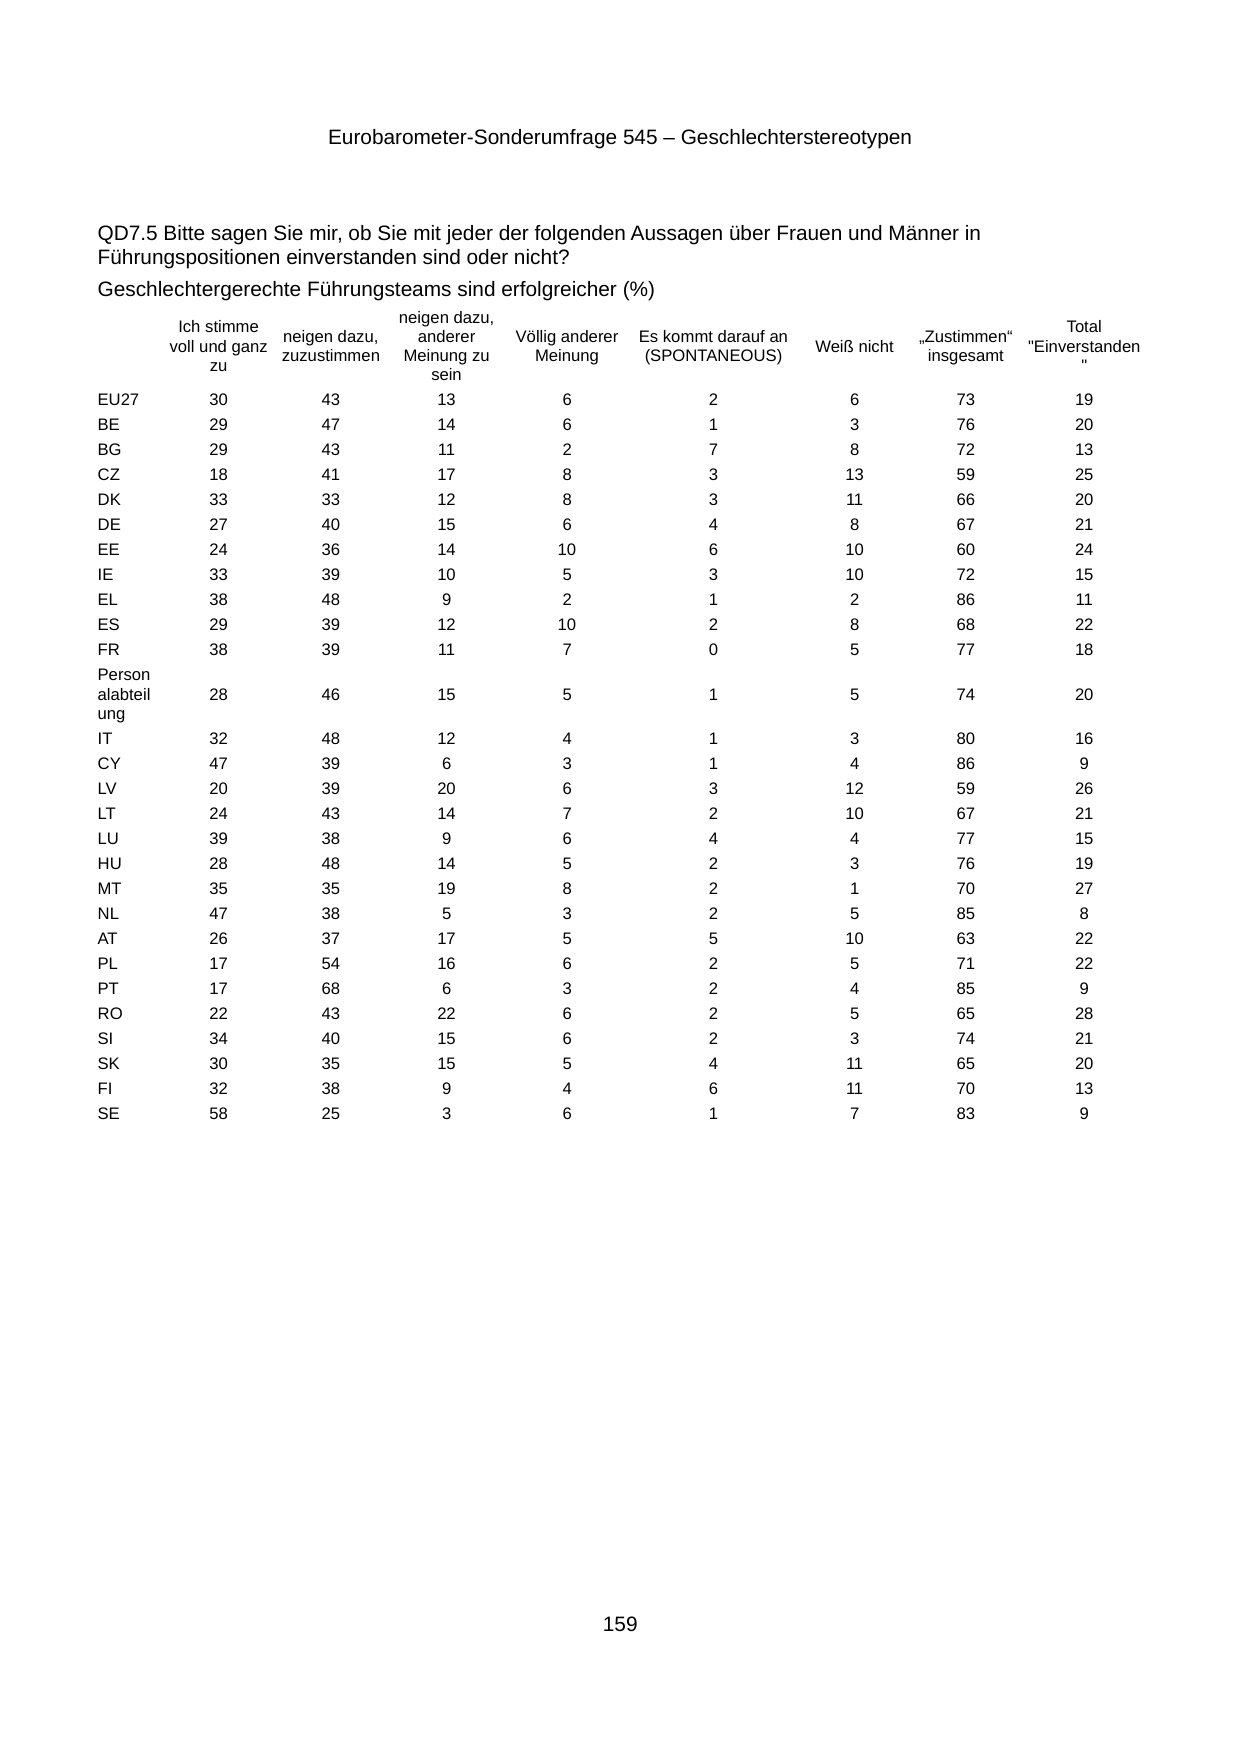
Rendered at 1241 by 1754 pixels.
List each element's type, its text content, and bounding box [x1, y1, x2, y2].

table_cell 13 [1022, 1076, 1146, 1101]
table_cell 58 [162, 1101, 275, 1126]
table_cell 38 [162, 587, 275, 612]
table_cell 8 [800, 512, 909, 537]
table_cell 3 [800, 1026, 909, 1051]
table_cell 34 [162, 1026, 275, 1051]
table_cell 33 [162, 487, 275, 512]
table_cell 6 [800, 387, 909, 412]
table_cell 67 [909, 801, 1022, 826]
table_cell 9 [1022, 1101, 1146, 1126]
table_cell 3 [627, 776, 800, 801]
table_cell 67 [909, 512, 1022, 537]
table_cell Völlig anderer Meinung [507, 305, 627, 387]
table_cell 22 [1022, 951, 1146, 976]
table_cell 12 [386, 487, 507, 512]
table_cell 65 [909, 1001, 1022, 1026]
table_cell 11 [386, 437, 507, 462]
table_cell 7 [507, 801, 627, 826]
table_cell 8 [800, 612, 909, 637]
table_cell 1 [627, 751, 800, 776]
table_cell 17 [386, 462, 507, 487]
table_cell 3 [507, 751, 627, 776]
table_cell 6 [627, 537, 800, 562]
table_cell 2 [627, 951, 800, 976]
table_cell 15 [1022, 562, 1146, 587]
table_cell 33 [275, 487, 386, 512]
table_cell 6 [507, 412, 627, 437]
table_cell 9 [386, 826, 507, 851]
table_cell 5 [800, 1001, 909, 1026]
table_cell 19 [1022, 387, 1146, 412]
table_cell 43 [275, 387, 386, 412]
table_cell 9 [1022, 751, 1146, 776]
table_cell LV [95, 776, 162, 801]
table_cell MT [95, 876, 162, 901]
table_cell 35 [275, 876, 386, 901]
table_cell 76 [909, 412, 1022, 437]
table_cell 27 [162, 512, 275, 537]
table_cell 2 [627, 1026, 800, 1051]
table_cell 20 [1022, 412, 1146, 437]
table_cell 13 [386, 387, 507, 412]
table_cell EL [95, 587, 162, 612]
table_cell 10 [800, 537, 909, 562]
table_cell 43 [275, 1001, 386, 1026]
table_cell SK [95, 1051, 162, 1076]
table_cell 40 [275, 1026, 386, 1051]
table_cell 46 [275, 662, 386, 726]
table_cell 24 [162, 537, 275, 562]
table_cell 6 [507, 387, 627, 412]
table_cell 8 [507, 462, 627, 487]
table_cell 80 [909, 726, 1022, 751]
table_cell 86 [909, 751, 1022, 776]
table_cell 3 [507, 976, 627, 1001]
table_cell 26 [1022, 776, 1146, 801]
table_cell 5 [507, 662, 627, 726]
table_cell 1 [627, 587, 800, 612]
table_cell RO [95, 1001, 162, 1026]
table_cell 54 [275, 951, 386, 976]
table_cell 47 [162, 901, 275, 926]
table_cell 16 [386, 951, 507, 976]
table_cell 25 [275, 1101, 386, 1126]
table_header QD7.5 Bitte sagen Sie mir, ob Sie mit jeder der folgenden Aussagen über Frauen und Männer in Führungspositionen einverstanden sind oder nicht? [95, 217, 1146, 272]
table_cell 11 [800, 1076, 909, 1101]
table_cell 86 [909, 587, 1022, 612]
table_cell 5 [507, 562, 627, 587]
table_cell 2 [627, 1001, 800, 1026]
table_cell 17 [386, 926, 507, 951]
table_cell IE [95, 562, 162, 587]
table_cell 24 [162, 801, 275, 826]
table_cell 11 [800, 1051, 909, 1076]
table_cell 38 [162, 637, 275, 662]
table_cell 6 [507, 1101, 627, 1126]
table_cell 13 [800, 462, 909, 487]
table_cell 73 [909, 387, 1022, 412]
table_cell 59 [909, 462, 1022, 487]
table_cell 20 [1022, 1051, 1146, 1076]
table_cell 83 [909, 1101, 1022, 1126]
table_cell 72 [909, 562, 1022, 587]
table_cell 1 [627, 1101, 800, 1126]
table_cell 43 [275, 801, 386, 826]
table_cell DK [95, 487, 162, 512]
table_cell 74 [909, 1026, 1022, 1051]
table_cell 30 [162, 1051, 275, 1076]
table_cell 20 [386, 776, 507, 801]
table_cell 14 [386, 537, 507, 562]
table_cell 85 [909, 976, 1022, 1001]
table_cell 13 [1022, 437, 1146, 462]
table_cell 39 [275, 612, 386, 637]
table_cell 38 [275, 826, 386, 851]
table_cell 6 [386, 976, 507, 1001]
table_cell 0 [627, 637, 800, 662]
table_cell 2 [627, 901, 800, 926]
table_cell 6 [507, 1001, 627, 1026]
table_cell neigen dazu, anderer Meinung zu sein [386, 305, 507, 387]
table_cell 38 [275, 901, 386, 926]
table_cell 10 [507, 612, 627, 637]
table_cell 4 [627, 1051, 800, 1076]
table_cell 16 [1022, 726, 1146, 751]
table_cell 15 [386, 1051, 507, 1076]
table_cell 12 [800, 776, 909, 801]
table_cell IT [95, 726, 162, 751]
table_cell 77 [909, 637, 1022, 662]
table_cell 48 [275, 587, 386, 612]
table_cell 6 [507, 776, 627, 801]
table_cell 32 [162, 1076, 275, 1101]
table_cell 2 [800, 587, 909, 612]
table_cell 5 [627, 926, 800, 951]
table_cell BG [95, 437, 162, 462]
table_cell 19 [386, 876, 507, 901]
table_cell 74 [909, 662, 1022, 726]
table_cell 5 [800, 662, 909, 726]
table_cell LU [95, 826, 162, 851]
table_cell HU [95, 851, 162, 876]
table_cell SI [95, 1026, 162, 1051]
table_cell 39 [162, 826, 275, 851]
table_cell 60 [909, 537, 1022, 562]
table_cell 28 [162, 851, 275, 876]
table_cell 76 [909, 851, 1022, 876]
table_cell 1 [627, 662, 800, 726]
table_cell 3 [800, 726, 909, 751]
table_cell 10 [800, 926, 909, 951]
table_cell 20 [1022, 662, 1146, 726]
table_cell 21 [1022, 512, 1146, 537]
table_cell 4 [800, 826, 909, 851]
table_cell 27 [1022, 876, 1146, 901]
table_cell 3 [386, 1101, 507, 1126]
table_cell 17 [162, 976, 275, 1001]
table_cell 22 [1022, 926, 1146, 951]
table_cell PL [95, 951, 162, 976]
table_cell 6 [507, 826, 627, 851]
table_cell 6 [627, 1076, 800, 1101]
table_cell Personalabteilung [95, 662, 162, 726]
table_cell 70 [909, 1076, 1022, 1101]
table_cell 2 [627, 801, 800, 826]
table_cell 11 [800, 487, 909, 512]
table_cell 14 [386, 412, 507, 437]
table_cell 43 [275, 437, 386, 462]
table_cell 29 [162, 412, 275, 437]
table_cell EU27 [95, 387, 162, 412]
table_cell FR [95, 637, 162, 662]
table_cell 63 [909, 926, 1022, 951]
table_cell 25 [1022, 462, 1146, 487]
table_cell 6 [507, 1026, 627, 1051]
table_cell AT [95, 926, 162, 951]
table_cell 48 [275, 726, 386, 751]
table_cell 29 [162, 612, 275, 637]
table_cell 6 [386, 751, 507, 776]
table_cell 7 [800, 1101, 909, 1126]
table_cell 68 [275, 976, 386, 1001]
table_cell 10 [800, 801, 909, 826]
table_cell 47 [162, 751, 275, 776]
table_cell 5 [507, 1051, 627, 1076]
table_cell 39 [275, 637, 386, 662]
table_cell ES [95, 612, 162, 637]
table_cell 70 [909, 876, 1022, 901]
table_cell 68 [909, 612, 1022, 637]
table_cell 22 [386, 1001, 507, 1026]
table_cell 4 [507, 726, 627, 751]
table_cell 5 [800, 951, 909, 976]
table_cell 26 [162, 926, 275, 951]
table_cell 4 [800, 976, 909, 1001]
table_cell 28 [162, 662, 275, 726]
table_cell 2 [627, 851, 800, 876]
table_cell SE [95, 1101, 162, 1126]
table_cell 6 [507, 512, 627, 537]
table_cell 6 [507, 951, 627, 976]
table_cell 1 [800, 876, 909, 901]
table_cell Geschlechtergerechte Führungsteams sind erfolgreicher (%) [95, 273, 1146, 305]
table_cell 4 [627, 512, 800, 537]
table_cell Es kommt darauf an (SPONTANEOUS) [627, 305, 800, 387]
table_cell 35 [275, 1051, 386, 1076]
table_cell 12 [386, 726, 507, 751]
table_cell 5 [386, 901, 507, 926]
table_cell 5 [800, 637, 909, 662]
table_cell 3 [627, 462, 800, 487]
table_cell 35 [162, 876, 275, 901]
table_cell 21 [1022, 1026, 1146, 1051]
table_cell 10 [386, 562, 507, 587]
table_cell 3 [507, 901, 627, 926]
table_cell 2 [627, 976, 800, 1001]
table_cell 8 [800, 437, 909, 462]
table_cell 2 [507, 587, 627, 612]
table_cell 36 [275, 537, 386, 562]
table_cell Ich stimme voll und ganz zu [162, 305, 275, 387]
table_cell FI [95, 1076, 162, 1101]
table_cell 39 [275, 751, 386, 776]
table_cell PT [95, 976, 162, 1001]
table_cell 2 [627, 876, 800, 901]
table_cell BE [95, 412, 162, 437]
table_cell 71 [909, 951, 1022, 976]
table_cell 47 [275, 412, 386, 437]
table_cell 9 [1022, 976, 1146, 1001]
table_cell 19 [1022, 851, 1146, 876]
table_cell 4 [800, 751, 909, 776]
table_cell 8 [507, 876, 627, 901]
table_cell 7 [627, 437, 800, 462]
table_cell EE [95, 537, 162, 562]
table_cell 5 [507, 851, 627, 876]
table_cell 9 [386, 1076, 507, 1101]
table_cell 11 [1022, 587, 1146, 612]
table_cell NL [95, 901, 162, 926]
table_cell 3 [800, 412, 909, 437]
table_cell 1 [627, 412, 800, 437]
table_cell 15 [1022, 826, 1146, 851]
table_cell 29 [162, 437, 275, 462]
table_cell 22 [162, 1001, 275, 1026]
table_cell 4 [627, 826, 800, 851]
table_cell 2 [627, 612, 800, 637]
table_cell 14 [386, 851, 507, 876]
table_cell 77 [909, 826, 1022, 851]
table_cell 5 [800, 901, 909, 926]
table_cell 3 [800, 851, 909, 876]
table_cell 21 [1022, 801, 1146, 826]
table_cell neigen dazu, zuzustimmen [275, 305, 386, 387]
table_cell CZ [95, 462, 162, 487]
table_cell 15 [386, 1026, 507, 1051]
table_cell 28 [1022, 1001, 1146, 1026]
table_cell 18 [1022, 637, 1146, 662]
table_cell 2 [507, 437, 627, 462]
table_cell DE [95, 512, 162, 537]
table_cell 39 [275, 776, 386, 801]
table_cell 85 [909, 901, 1022, 926]
table_cell 66 [909, 487, 1022, 512]
table_cell 15 [386, 662, 507, 726]
table_cell 4 [507, 1076, 627, 1101]
table_cell 11 [386, 637, 507, 662]
table_cell 1 [627, 726, 800, 751]
table_cell 39 [275, 562, 386, 587]
table_cell [95, 305, 162, 387]
table_cell Weiß nicht [800, 305, 909, 387]
table_cell „Zustimmen“ insgesamt [909, 305, 1022, 387]
table_cell 18 [162, 462, 275, 487]
table_cell 41 [275, 462, 386, 487]
table_cell 22 [1022, 612, 1146, 637]
table_cell 12 [386, 612, 507, 637]
table_cell LT [95, 801, 162, 826]
table_cell 38 [275, 1076, 386, 1101]
table_cell 3 [627, 487, 800, 512]
table_cell 10 [800, 562, 909, 587]
table_cell Total "Einverstanden" [1022, 305, 1146, 387]
table_cell 65 [909, 1051, 1022, 1076]
table_cell 9 [386, 587, 507, 612]
table_cell 33 [162, 562, 275, 587]
table_cell 48 [275, 851, 386, 876]
table_cell 7 [507, 637, 627, 662]
table_cell 8 [507, 487, 627, 512]
table_cell 59 [909, 776, 1022, 801]
table_cell 37 [275, 926, 386, 951]
table_cell 14 [386, 801, 507, 826]
table_cell 10 [507, 537, 627, 562]
table_cell 5 [507, 926, 627, 951]
table_cell 17 [162, 951, 275, 976]
table_cell 15 [386, 512, 507, 537]
table_cell CY [95, 751, 162, 776]
table_cell 2 [627, 387, 800, 412]
table_cell 8 [1022, 901, 1146, 926]
table_cell 20 [1022, 487, 1146, 512]
table_cell 40 [275, 512, 386, 537]
table_cell 72 [909, 437, 1022, 462]
table_cell 24 [1022, 537, 1146, 562]
table_cell 30 [162, 387, 275, 412]
table_cell 32 [162, 726, 275, 751]
table_cell 20 [162, 776, 275, 801]
table_cell 3 [627, 562, 800, 587]
